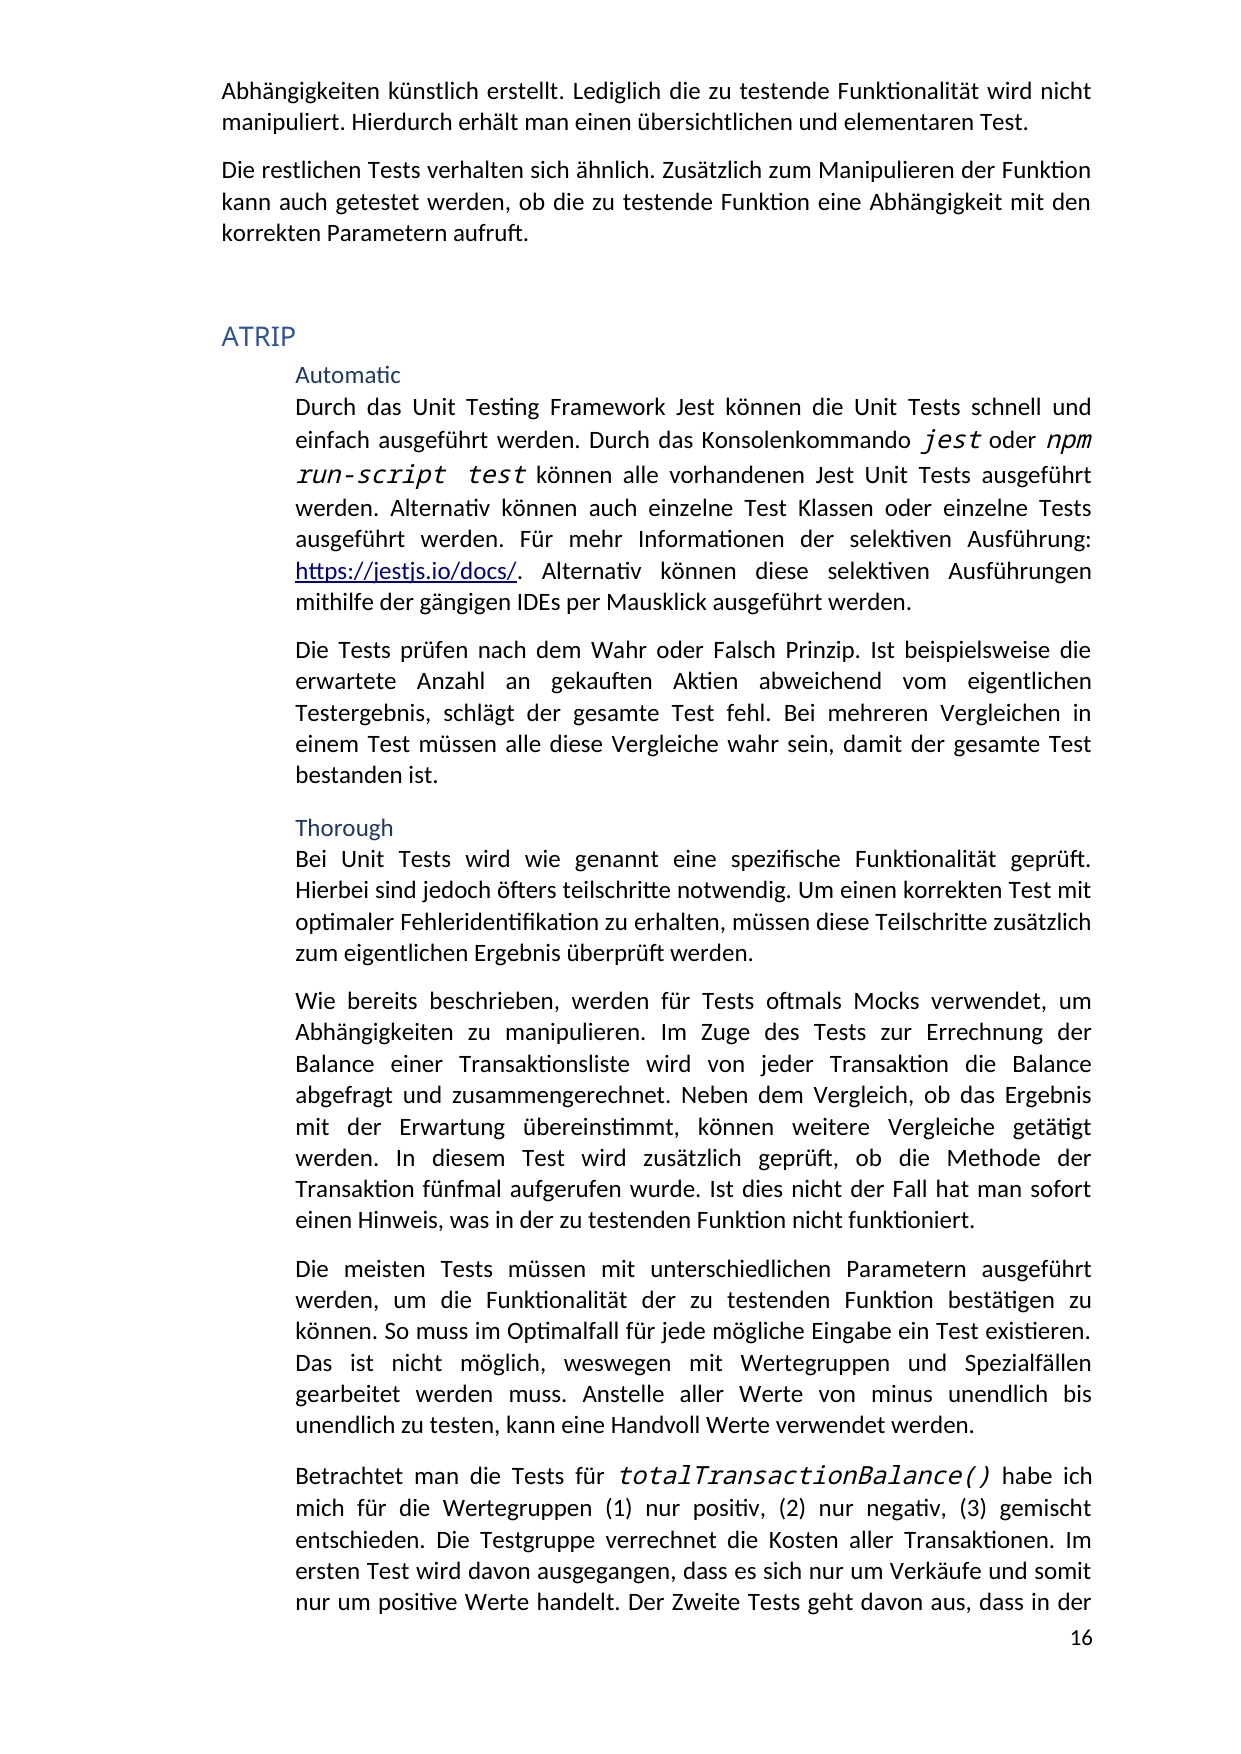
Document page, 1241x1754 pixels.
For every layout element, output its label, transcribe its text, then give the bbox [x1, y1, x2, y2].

text Bei Unit Tests wird wie genannt eine spezifische Funktionalität geprüft. Hierbei sind jedoch öfters teilschritte notwendig. Um einen korrekten Test mit optimaler Fehleridentifikation zu erhalten, müssen diese Teilschritte zusätzlich zum eigentlichen Ergebnis überprüft werden. [295, 843, 1093, 968]
text Durch das Unit Testing Framework Jest können die Unit Tests schnell und einfach ausgeführt werden. Durch das Konsolenkommando jest oder npm run-script test können alle vorhandenen Jest Unit Tests ausgeführt werden. Alternativ können auch einzelne Test Klassen oder einzelne Tests ausgeführt werden. Für mehr Informationen der selektiven Ausführung: https://jestjs.io/docs/. Alternativ können diese selektiven Ausführungen mithilfe der gängigen IDEs per Mausklick ausgeführt werden. [295, 391, 1093, 617]
subtitle ATRIP [148, 317, 1093, 354]
text Die Tests prüfen nach dem Wahr oder Falsch Prinzip. Ist beispielsweise die erwartete Anzahl an gekauften Aktien abweichend vom eigentlichen Testergebnis, schlägt der gesamte Test fehl. Bei mehreren Vergleichen in einem Test müssen alle diese Vergleiche wahr sein, damit der gesamte Test bestanden ist. [295, 634, 1093, 790]
text Die meisten Tests müssen mit unterschiedlichen Parametern ausgeführt werden, um die Funktionalität der zu testenden Funktion bestätigen zu können. So muss im Optimalfall für jede mögliche Eingabe ein Test existieren. Das ist nicht möglich, weswegen mit Wertegruppen und Spezialfällen gearbeitet werden muss. Anstelle aller Werte von minus unendlich bis unendlich zu testen, kann eine Handvoll Werte verwendet werden. [295, 1253, 1093, 1440]
text Abhängigkeiten künstlich erstellt. Lediglich die zu testende Funktionalität wird nicht manipuliert. Hierdurch erhält man einen übersichtlichen und elementaren Test. [221, 75, 1093, 137]
text Die restlichen Tests verhalten sich ähnlich. Zusätzlich zum Manipulieren der Funktion kann auch getestet werden, ob die zu testende Funktion eine Abhängigkeit mit den korrekten Parametern aufruft. [221, 154, 1093, 248]
subtitle Thorough [148, 812, 1093, 842]
subtitle Automatic [148, 359, 1093, 390]
text Wie bereits beschrieben, werden für Tests oftmals Mocks verwendet, um Abhängigkeiten zu manipulieren. Im Zuge des Tests zur Errechnung der Balance einer Transaktionsliste wird von jeder Transaktion die Balance abgefragt und zusammengerechnet. Neben dem Vergleich, ob das Ergebnis mit der Erwartung übereinstimmt, können weitere Vergleiche getätigt werden. In diesem Test wird zusätzlich geprüft, ob die Methode der Transaktion fünfmal aufgerufen wurde. Ist dies nicht der Fall hat man sofort einen Hinweis, was in der zu testenden Funktion nicht funktioniert. [295, 985, 1093, 1235]
text Betrachtet man die Tests für totalTransactionBalance() habe ich mich für die Wertegruppen (1) nur positiv, (2) nur negativ, (3) gemischt entschieden. Die Testgruppe verrechnet die Kosten aller Transaktionen. Im ersten Test wird davon ausgegangen, dass es sich nur um Verkäufe und somit nur um positive Werte handelt. Der Zweite Tests geht davon aus, dass in der [295, 1457, 1093, 1617]
